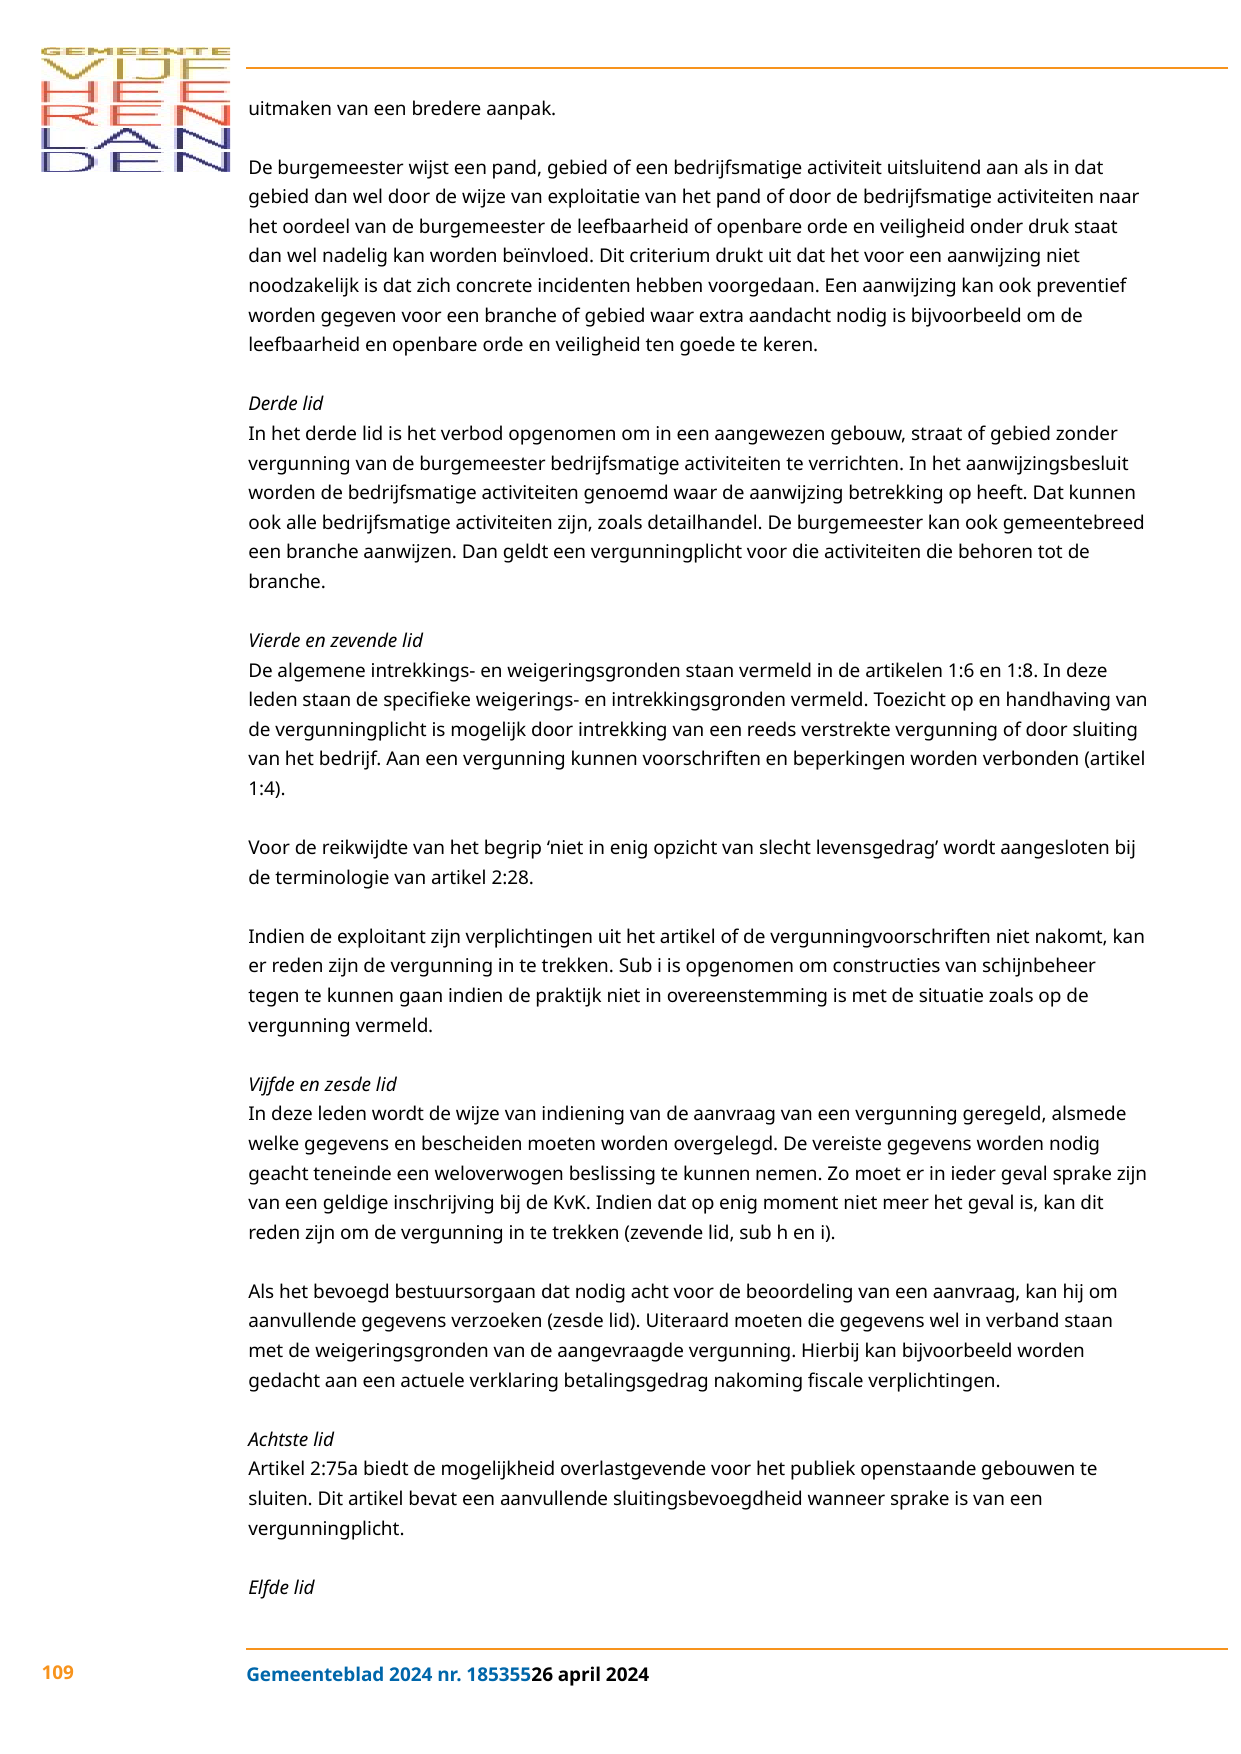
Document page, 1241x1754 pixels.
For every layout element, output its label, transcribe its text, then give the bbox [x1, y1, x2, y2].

text Vierde en zevende lid [248, 627, 1152, 653]
text uitmaken van een bredere aanpak. [248, 95, 1152, 121]
text Vijfde en zesde lid [248, 1071, 1152, 1097]
text De burgemeester wijst een pand, gebied of een bedrijfsmatige activiteit uitsluitend aan als in dat gebied dan wel door de wijze van exploitatie van het pand of door de bedrijfsmatige activiteiten naar het oordeel van de burgemeester de leefbaarheid of openbare orde en veiligheid onder druk staat dan wel nadelig kan worden beïnvloed. Dit criterium drukt uit dat het voor een aanwijzing niet noodzakelijk is dat zich concrete incidenten hebben voorgedaan. Een aanwijzing kan ook preventief worden gegeven voor een branche of gebied waar extra aandacht nodig is bijvoorbeeld om de leefbaarheid en openbare orde en veiligheid ten goede te keren. [248, 154, 1152, 357]
text Derde lid [248, 391, 1152, 416]
text Indien de exploitant zijn verplichtingen uit het artikel of de vergunningvoorschriften niet nakomt, kan er reden zijn de vergunning in te trekken. Sub i is opgenomen om constructies van schijnbeheer tegen te kunnen gaan indien de praktijk niet in overeenstemming is met de situatie zoals op de vergunning vermeld. [248, 923, 1152, 1038]
text Elfde lid [248, 1574, 1152, 1600]
text Als het bevoegd bestuursorgaan dat nodig acht voor de beoordeling van een aanvraag, kan hij om aanvullende gegevens verzoeken (zesde lid). Uiteraard moeten die gegevens wel in verband staan met de weigeringsgronden van de aangevraagde vergunning. Hierbij kan bijvoorbeeld worden gedacht aan een actuele verklaring betalingsgedrag nakoming fiscale verplichtingen. [248, 1278, 1152, 1393]
text Artikel 2:75a biedt de mogelijkheid overlastgevende voor het publiek openstaande gebouwen te sluiten. Dit artikel bevat een aanvullende sluitingsbevoegdheid wanneer sprake is van een vergunningplicht. [248, 1456, 1152, 1541]
text Voor de reikwijdte van het begrip ‘niet in enig opzicht van slecht levensgedrag’ wordt aangesloten bij de terminologie van artikel 2:28. [248, 834, 1152, 890]
text In deze leden wordt de wijze van indiening van de aanvraag van een vergunning geregeld, alsmede welke gegevens en bescheiden moeten worden overgelegd. De vereiste gegevens worden nodig geacht teneinde een weloverwogen beslissing te kunnen nemen. Zo moet er in ieder geval sprake zijn van een geldige inschrijving bij de KvK. Indien dat op enig moment niet meer het geval is, kan dit reden zijn om de vergunning in te trekken (zevende lid, sub h en i). [248, 1101, 1152, 1245]
text In het derde lid is het verbod opgenomen om in een aangewezen gebouw, straat of gebied zonder vergunning van de burgemeester bedrijfsmatige activiteiten te verrichten. In het aanwijzingsbesluit worden de bedrijfsmatige activiteiten genoemd waar de aanwijzing betrekking op heeft. Dat kunnen ook alle bedrijfsmatige activiteiten zijn, zoals detailhandel. De burgemeester kan ook gemeentebreed een branche aanwijzen. Dan geldt een vergunningplicht voor die activiteiten die behoren tot de branche. [248, 420, 1152, 594]
text Achtste lid [248, 1426, 1152, 1452]
text De algemene intrekkings- en weigeringsgronden staan vermeld in de artikelen 1:6 en 1:8. In deze leden staan de specifieke weigerings- en intrekkingsgronden vermeld. Toezicht op en handhaving van de vergunningplicht is mogelijk door intrekking van een reeds verstrekte vergunning of door sluiting van het bedrijf. Aan een vergunning kunnen voorschriften en beperkingen worden verbonden (artikel 1:4). [248, 657, 1152, 801]
picture [41, 47, 231, 172]
